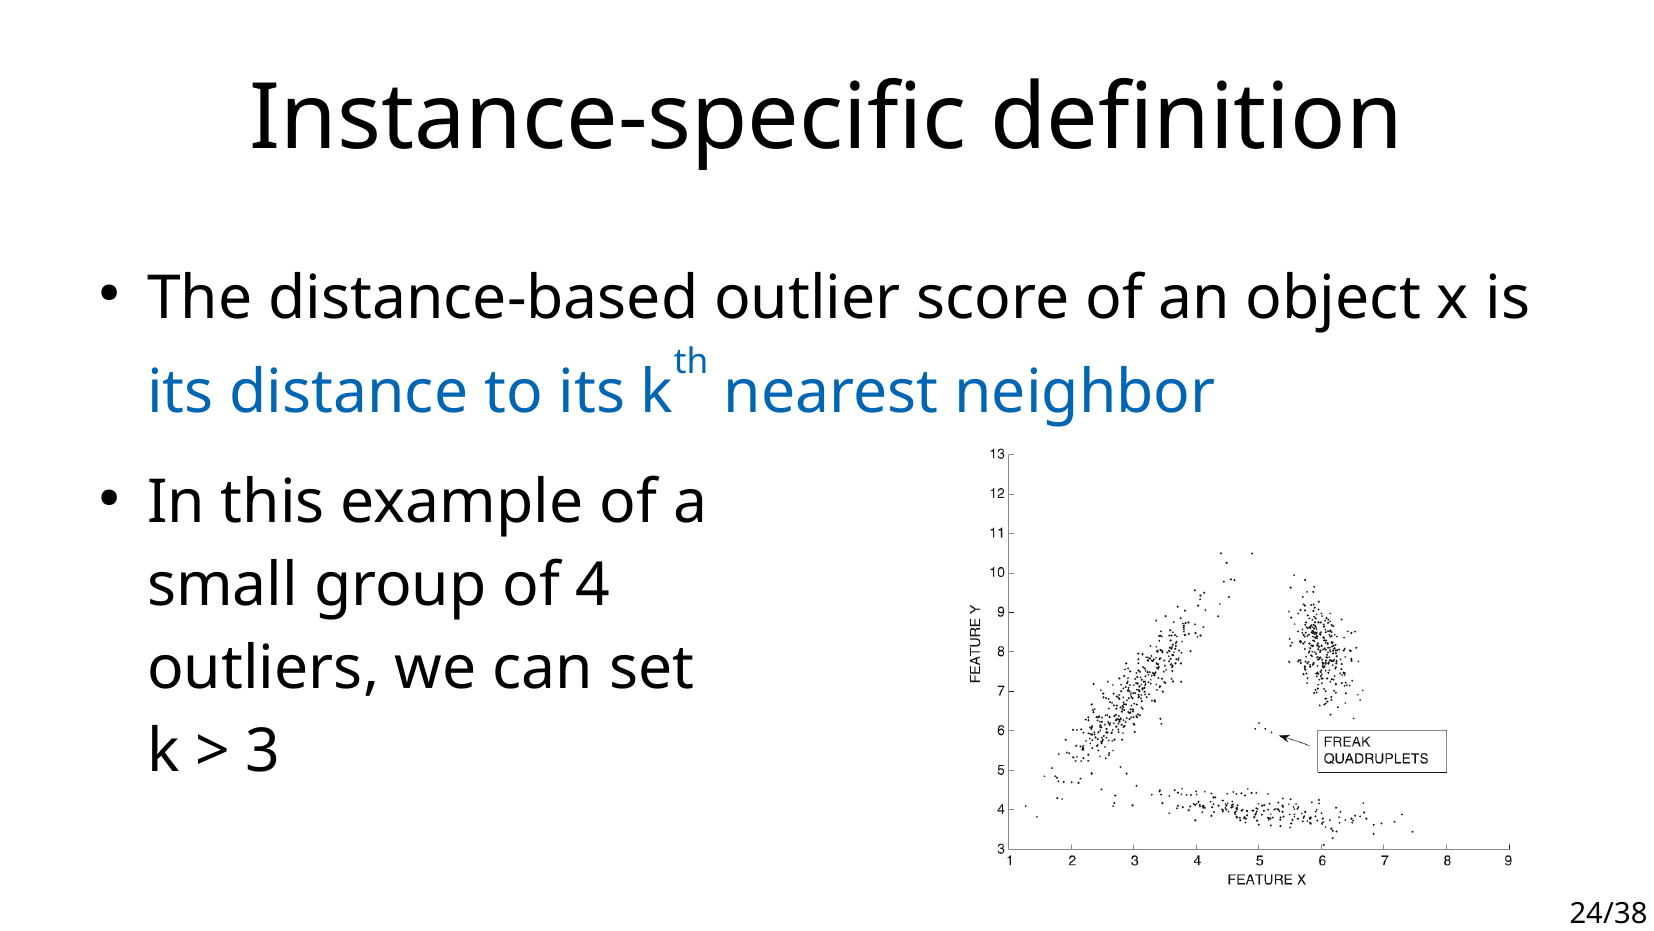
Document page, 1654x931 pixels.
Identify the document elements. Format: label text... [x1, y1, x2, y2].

picture [961, 438, 1520, 894]
list The distance-based outlier score of an object x is its distance to its kth nearest neighbor In this example of a small group of 4 outliers, we can set k > 3 [82, 253, 1571, 793]
title Instance-specific definition [82, 1, 1571, 226]
